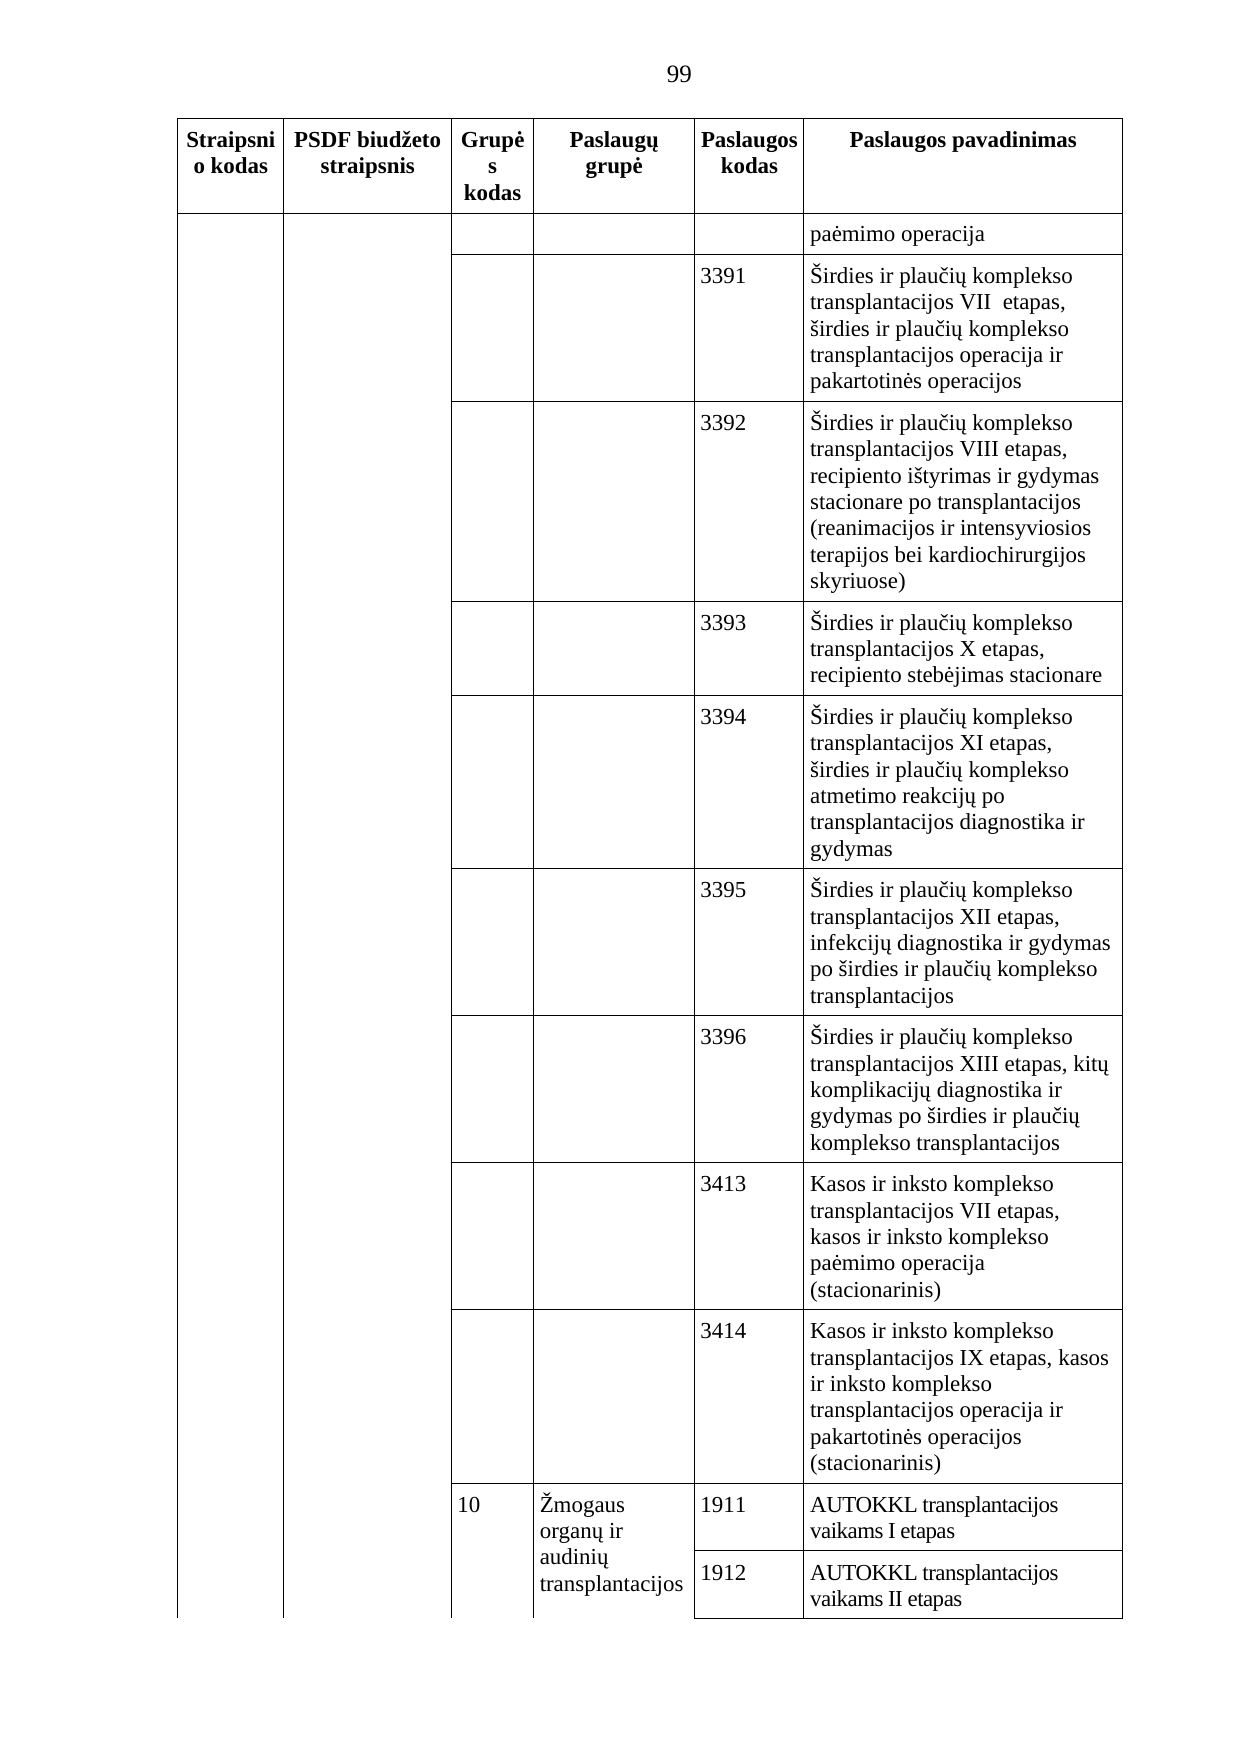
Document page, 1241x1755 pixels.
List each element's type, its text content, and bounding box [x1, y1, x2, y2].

table_header Straipsnio kodas [178, 119, 283, 212]
table_cell AUTOKKL transplantacijos vaikams II etapas [804, 1551, 1122, 1618]
table_cell [284, 401, 451, 601]
table_cell paėmimo operacija [804, 214, 1122, 254]
table_cell Širdies ir plaučių komplekso transplantacijos XIII etapas, kitų komplikacijų diagnostika ir gydymas po širdies ir plaučių komplekso transplantacijos [804, 1016, 1122, 1162]
table_cell [534, 1016, 694, 1162]
table_cell 3393 [695, 602, 803, 695]
table_cell 1912 [695, 1551, 803, 1618]
table_cell [452, 214, 533, 254]
table_cell [284, 1550, 451, 1618]
table_cell [695, 214, 803, 254]
table_cell 10 [452, 1484, 533, 1550]
table_cell Kasos ir inksto komplekso transplantacijos IX etapas, kasos ir inksto komplekso transplantacijos operacija ir pakartotinės operacijos (stacionarinis) [804, 1310, 1122, 1482]
table_cell [534, 869, 694, 1015]
table_cell [534, 214, 694, 254]
table_cell [534, 696, 694, 868]
table_cell Širdies ir plaučių komplekso transplantacijos X etapas, recipiento stebėjimas stacionare [804, 602, 1122, 695]
table_cell [534, 602, 694, 695]
table_cell [534, 255, 694, 401]
table_cell [534, 402, 694, 601]
table_header Paslaugos pavadinimas [804, 119, 1122, 212]
table_cell [534, 1310, 694, 1482]
table_cell 3414 [695, 1310, 803, 1482]
table_header Paslaugos kodas [695, 119, 803, 212]
table_cell Žmogaus organų ir audinių transplantacijos [534, 1484, 694, 1618]
table_cell [178, 254, 283, 401]
table_cell 3395 [695, 869, 803, 1015]
table_cell [452, 255, 533, 401]
table_cell 1911 [695, 1484, 803, 1550]
table_cell [178, 1550, 283, 1618]
table_cell Širdies ir plaučių komplekso transplantacijos XI etapas, širdies ir plaučių komplekso atmetimo reakcijų po transplantacijos diagnostika ir gydymas [804, 696, 1122, 868]
table_header Paslaugų grupė [534, 119, 694, 212]
table_cell 3391 [695, 255, 803, 401]
table_cell 3392 [695, 402, 803, 601]
table_cell [178, 601, 283, 695]
table_cell [284, 1309, 451, 1482]
table_cell [452, 1550, 533, 1618]
table_cell [452, 696, 533, 868]
table_cell [452, 1163, 533, 1309]
table_cell Širdies ir plaučių komplekso transplantacijos VII etapas, širdies ir plaučių komplekso transplantacijos operacija ir pakartotinės operacijos [804, 255, 1122, 401]
table_cell [534, 1163, 694, 1309]
table_cell [284, 695, 451, 868]
table_cell [452, 602, 533, 695]
table_cell [284, 601, 451, 695]
table_header Grupės kodas [452, 119, 533, 212]
table_cell [178, 1483, 283, 1550]
table_cell [452, 869, 533, 1015]
table_cell [178, 695, 283, 868]
table_cell [452, 1016, 533, 1162]
table_cell [178, 401, 283, 601]
table_cell [284, 254, 451, 401]
table_cell 3396 [695, 1016, 803, 1162]
table_cell [284, 1483, 451, 1550]
table_cell 3413 [695, 1163, 803, 1309]
table_cell [178, 868, 283, 1015]
table_cell [284, 868, 451, 1015]
table_cell 3394 [695, 696, 803, 868]
table_cell [178, 214, 283, 254]
table_cell [284, 214, 451, 254]
table_cell [178, 1162, 283, 1309]
table_cell [178, 1015, 283, 1162]
table_cell AUTOKKL transplantacijos vaikams I etapas [804, 1484, 1122, 1550]
table_cell Širdies ir plaučių komplekso transplantacijos XII etapas, infekcijų diagnostika ir gydymas po širdies ir plaučių komplekso transplantacijos [804, 869, 1122, 1015]
table_cell [178, 1309, 283, 1482]
table_cell Kasos ir inksto komplekso transplantacijos VII etapas, kasos ir inksto komplekso paėmimo operacija (stacionarinis) [804, 1163, 1122, 1309]
table_header PSDF biudžeto straipsnis [284, 119, 451, 212]
table_cell [284, 1015, 451, 1162]
table_cell [284, 1162, 451, 1309]
table_cell [452, 1310, 533, 1482]
table_cell Širdies ir plaučių komplekso transplantacijos VIII etapas, recipiento ištyrimas ir gydymas stacionare po transplantacijos (reanimacijos ir intensyviosios terapijos bei kardiochirurgijos skyriuose) [804, 402, 1122, 601]
table_cell [452, 402, 533, 601]
